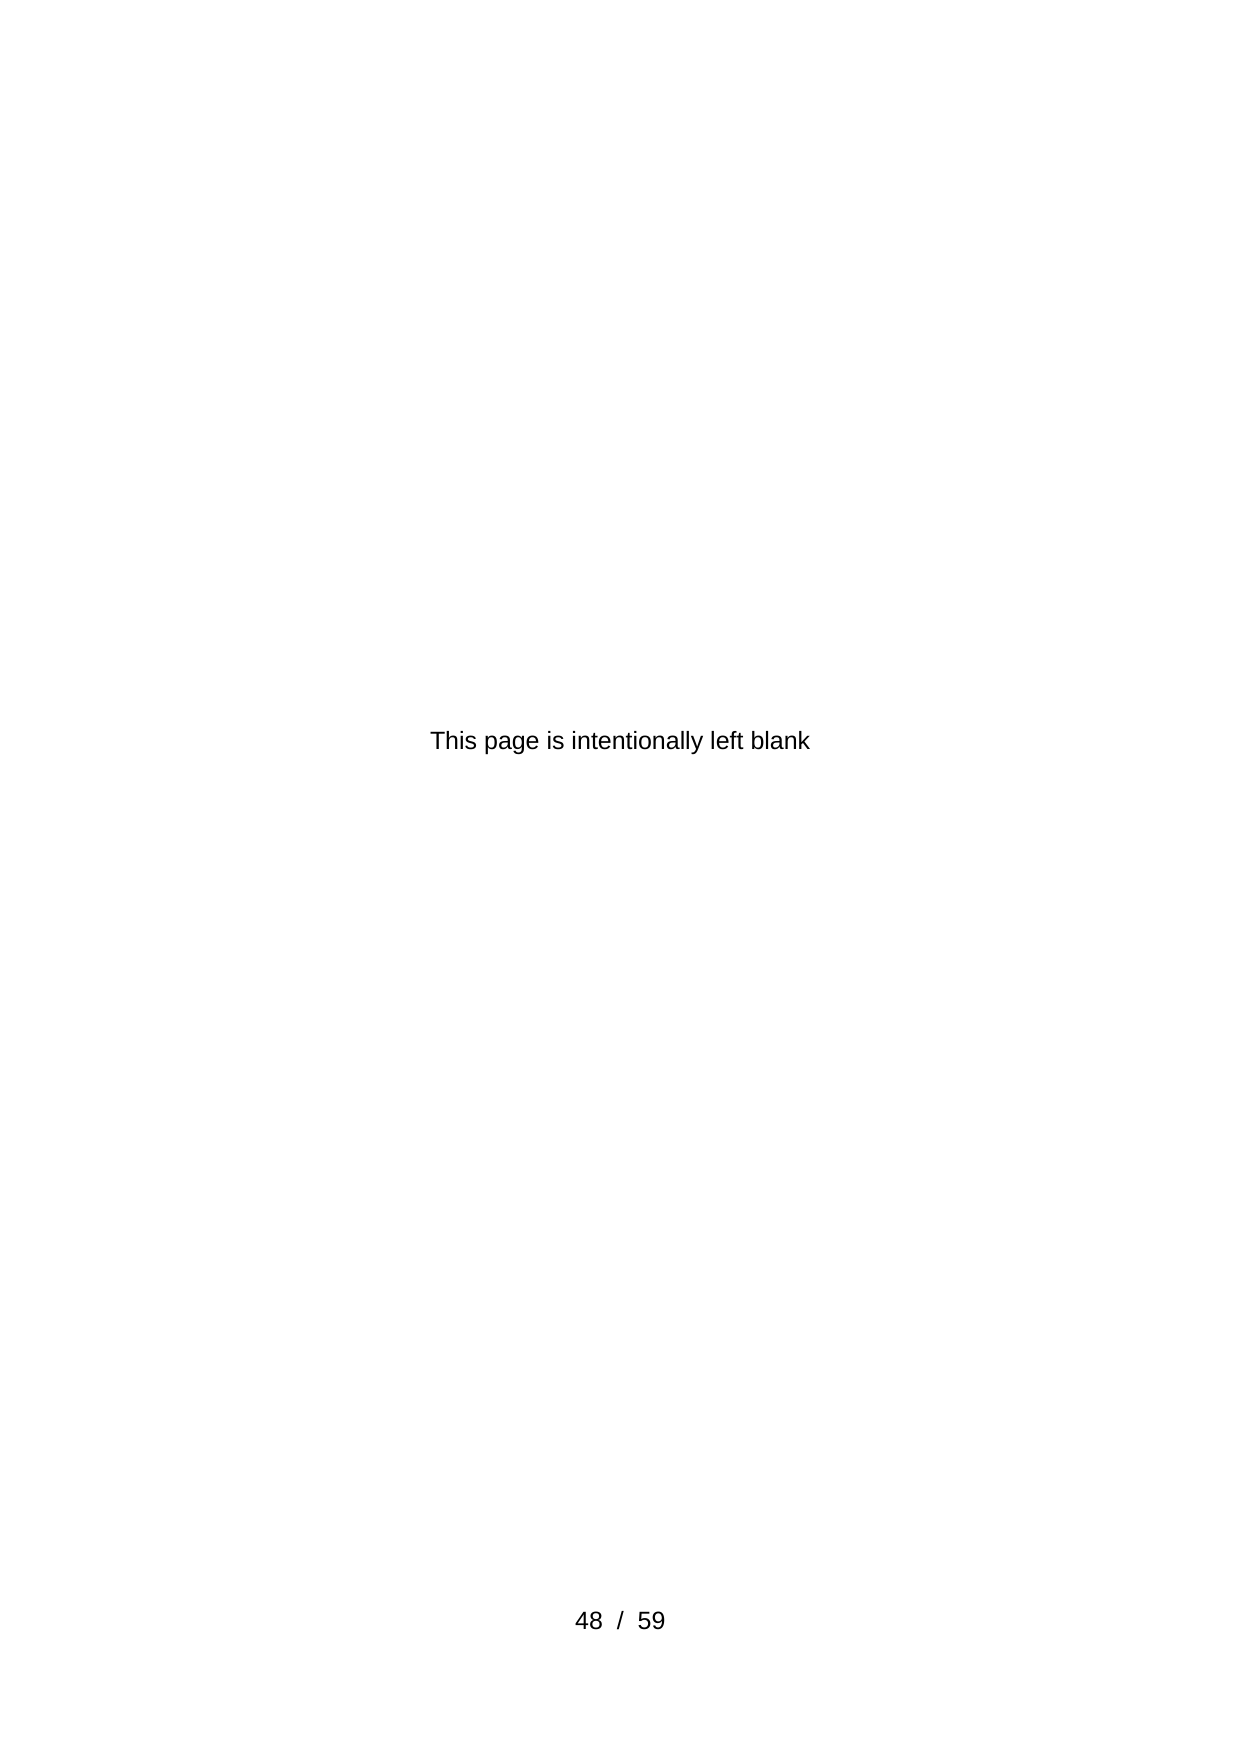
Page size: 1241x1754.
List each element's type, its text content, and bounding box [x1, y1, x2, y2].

text This page is intentionally left blank [118, 726, 1122, 755]
